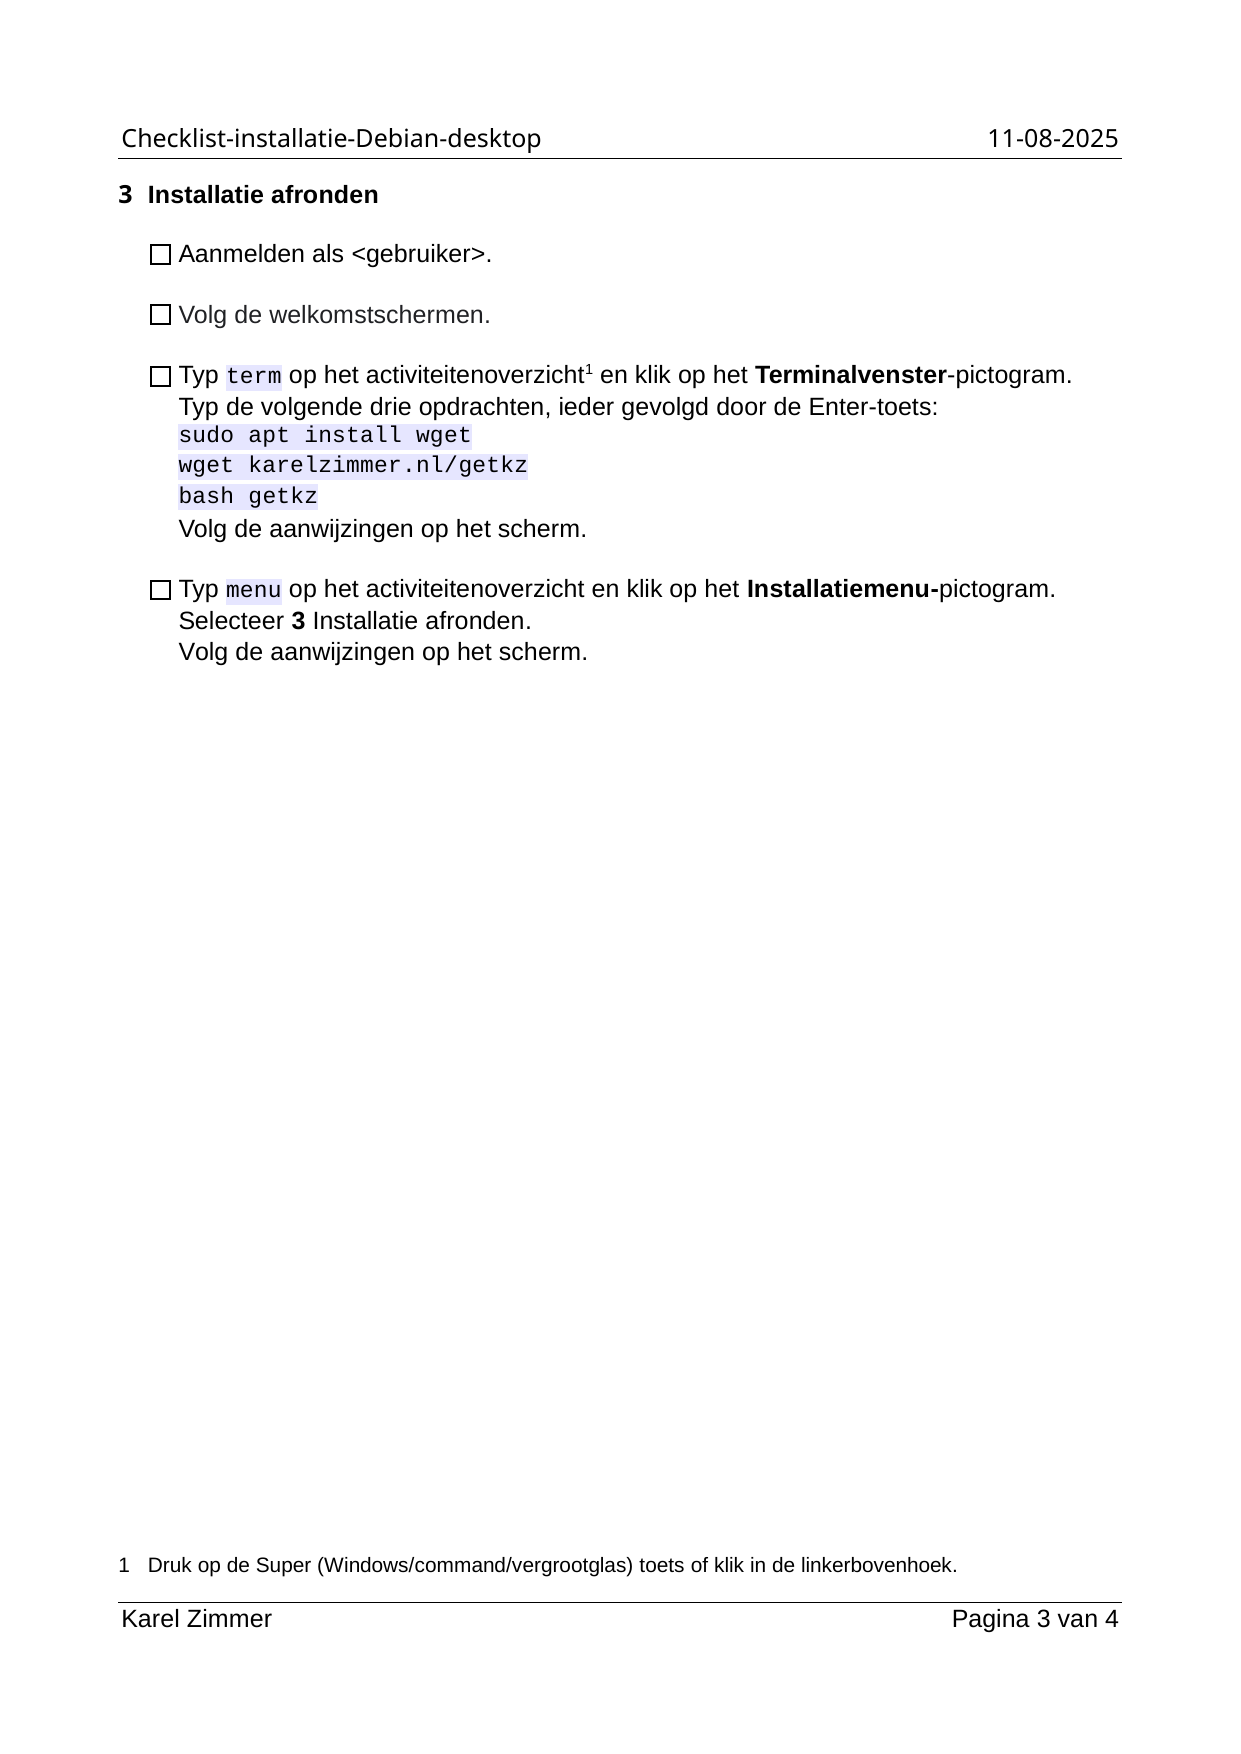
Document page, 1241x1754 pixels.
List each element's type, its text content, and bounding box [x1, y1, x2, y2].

table_cell bash getkz [177, 483, 1122, 513]
table_cell [142, 300, 177, 330]
table_cell wget karelzimmer.nl/getkz [177, 453, 1122, 483]
table_cell [142, 453, 177, 483]
table_cell Typ menu op het activiteitenoverzicht en klik op het Installatiemenu-pictogram. [177, 574, 1122, 606]
table_header [118, 239, 142, 269]
table_cell [142, 544, 177, 574]
table_cell [118, 514, 142, 544]
table_cell [118, 330, 142, 360]
table_cell Volg de aanwijzingen op het scherm. [177, 514, 1122, 544]
table_cell [118, 423, 142, 453]
table_cell [142, 423, 177, 453]
table_cell [118, 300, 142, 330]
table_cell [142, 574, 177, 606]
table_cell [142, 606, 177, 636]
table_cell [118, 544, 142, 574]
table_header Aanmelden als <gebruiker>. [177, 239, 1122, 269]
table_cell [118, 636, 142, 667]
table_cell [177, 544, 1122, 574]
table_cell [118, 392, 142, 422]
table_cell [118, 453, 142, 483]
table_cell [142, 636, 177, 667]
table_cell Typ de volgende drie opdrachten, ieder gevolgd door de Enter-toets: [177, 392, 1122, 422]
table_cell [142, 392, 177, 422]
table_cell Volg de aanwijzingen op het scherm. [177, 636, 1122, 667]
table_header [142, 239, 177, 269]
table_cell [118, 574, 142, 606]
table_cell [177, 269, 1122, 300]
table_cell [142, 483, 177, 513]
table_cell Selecteer 3 Installatie afronden. [177, 606, 1122, 636]
table_cell Volg de welkomstschermen. [177, 300, 1122, 330]
table_cell [118, 483, 142, 513]
table_cell Typ term op het activiteitenoverzicht en klik op het Terminalvenster-pictogram. [177, 360, 1122, 392]
table_cell [177, 330, 1122, 360]
list Installatie afronden [118, 177, 1122, 211]
table_cell [118, 606, 142, 636]
table_cell [118, 360, 142, 392]
table_cell [142, 514, 177, 544]
table_cell [142, 360, 177, 392]
table_cell [142, 330, 177, 360]
table_cell [118, 269, 142, 300]
table_cell [142, 269, 177, 300]
table_cell sudo apt install wget [177, 423, 1122, 453]
